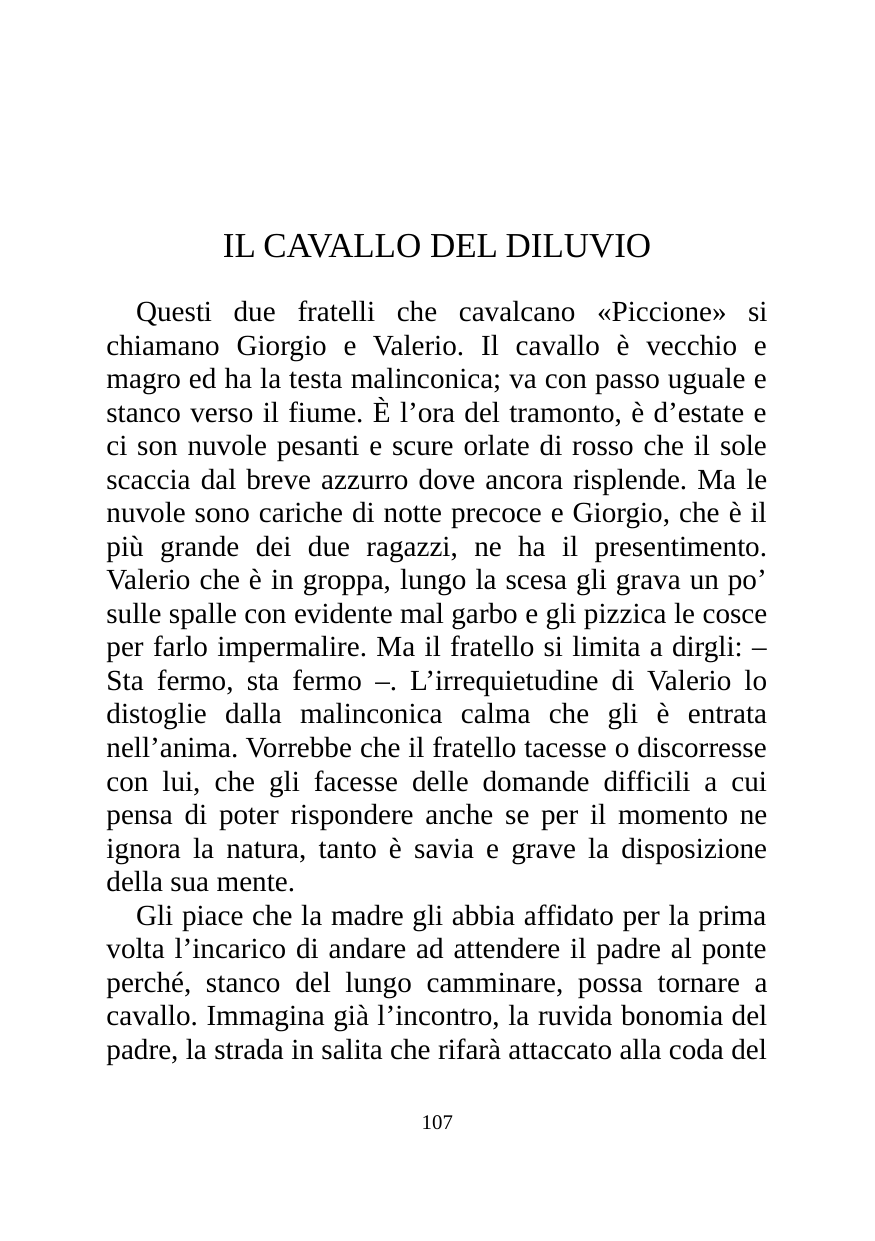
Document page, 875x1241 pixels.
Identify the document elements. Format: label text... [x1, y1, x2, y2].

subtitle IL CAVALLO DEL DILUVIO [106, 224, 768, 264]
text Questi due fratelli che cavalcano «Piccione» si chiamano Giorgio e Valerio. Il cavallo è vecchio e magro ed ha la testa malinconica; va con passo uguale e stanco verso il fiume. È l’ora del tramonto, è d’estate e ci son nuvole pesanti e scure orlate di rosso che il sole scaccia dal breve azzurro dove ancora risplende. Ma le nuvole sono cariche di notte precoce e Giorgio, che è il più grande dei due ragazzi, ne ha il presentimento. Valerio che è in groppa, lungo la scesa gli grava un po’ sulle spalle con evidente mal garbo e gli pizzica le cosce per farlo impermalire. Ma il fratello si limita a dirgli: – Sta fermo, sta fermo –. L’irrequietudine di Valerio lo distoglie dalla malinconica calma che gli è entrata nell’anima. Vorrebbe che il fratello tacesse o discorresse con lui, che gli facesse delle domande difficili a cui pensa di poter rispondere anche se per il momento ne ignora la natura, tanto è savia e grave la disposizione della sua mente. [106, 294, 768, 898]
text Gli piace che la madre gli abbia affidato per la prima volta l’incarico di andare ad attendere il padre al ponte perché, stanco del lungo camminare, possa tornare a cavallo. Immagina già l’incontro, la ruvida bonomia del padre, la strada in salita che rifarà attaccato alla coda del [106, 898, 768, 1066]
